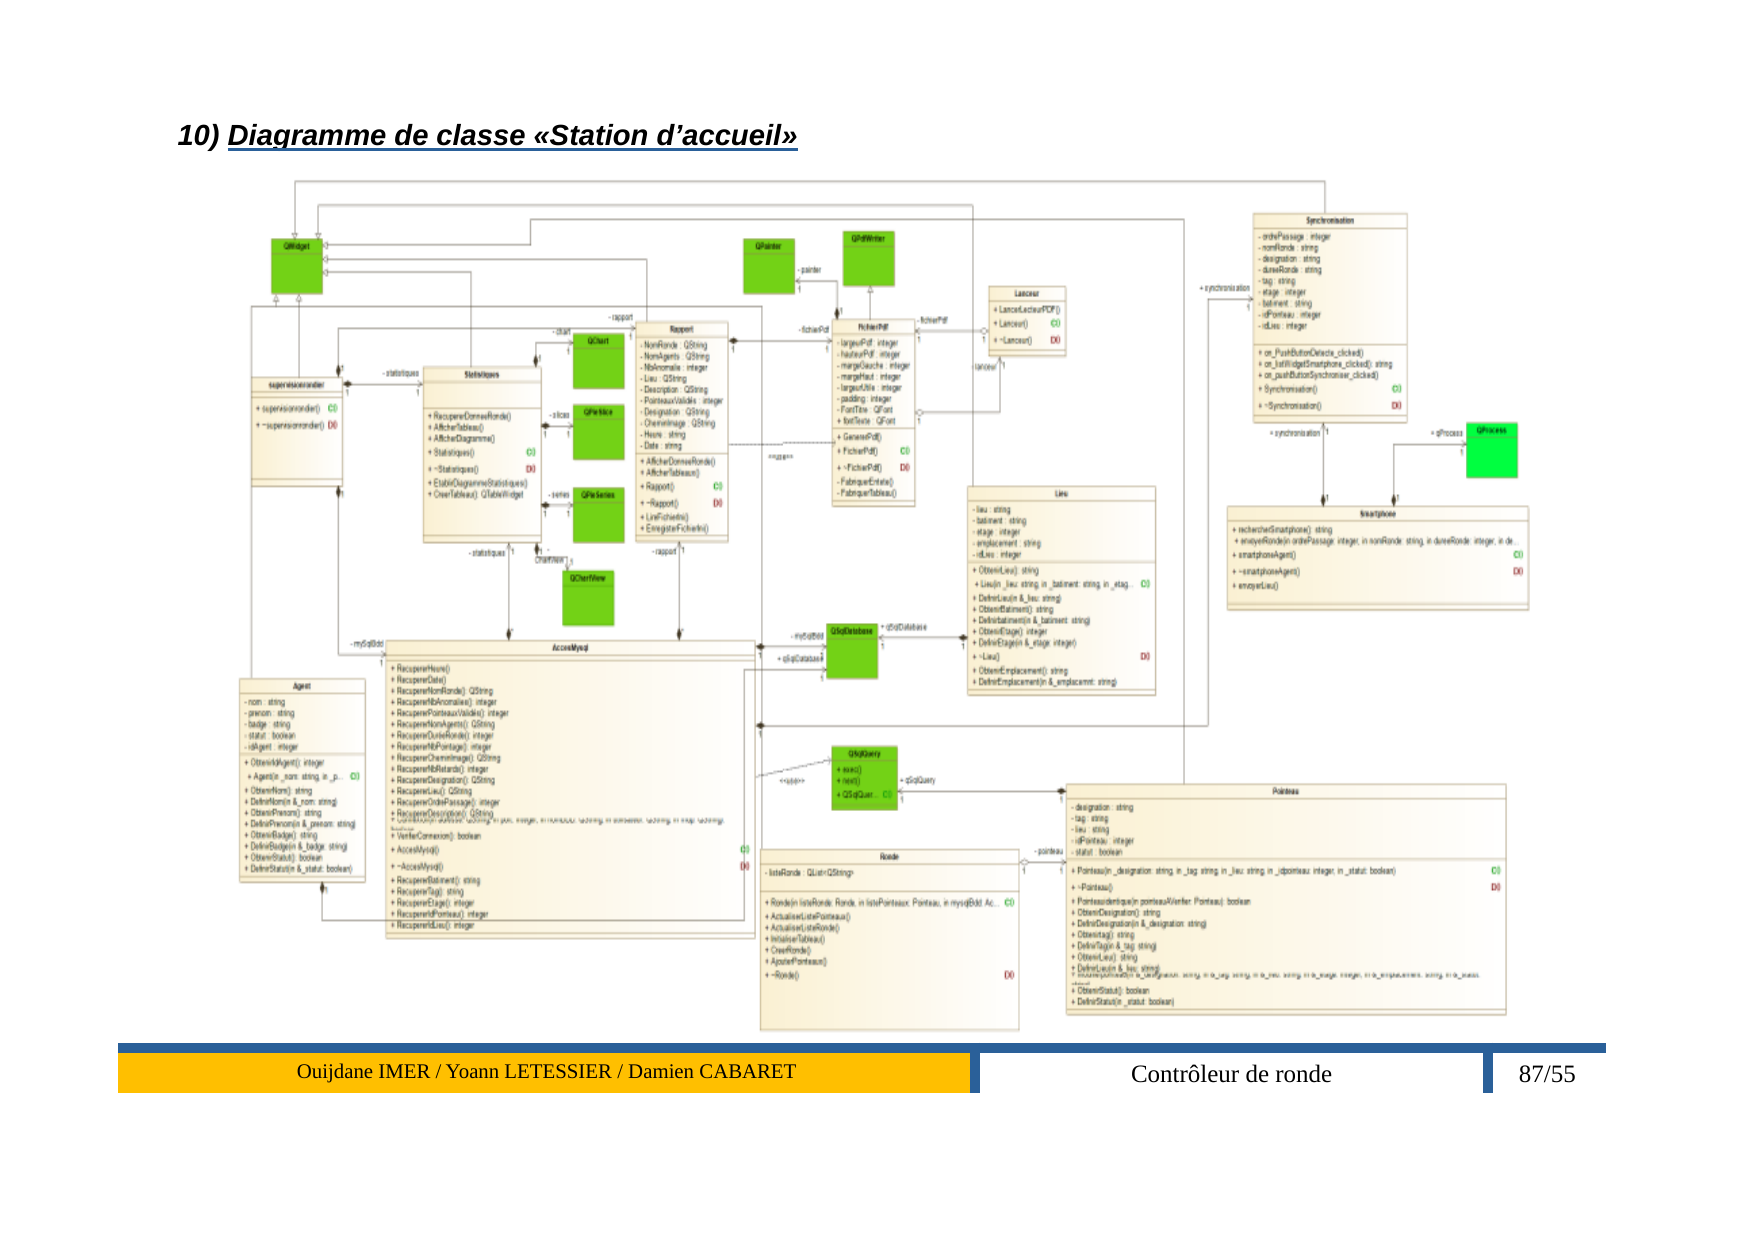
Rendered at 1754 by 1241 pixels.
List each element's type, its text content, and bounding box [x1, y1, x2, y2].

subtitle Diagramme de classe «Station d’accueil» [118, 118, 1636, 152]
picture [236, 168, 1534, 1038]
